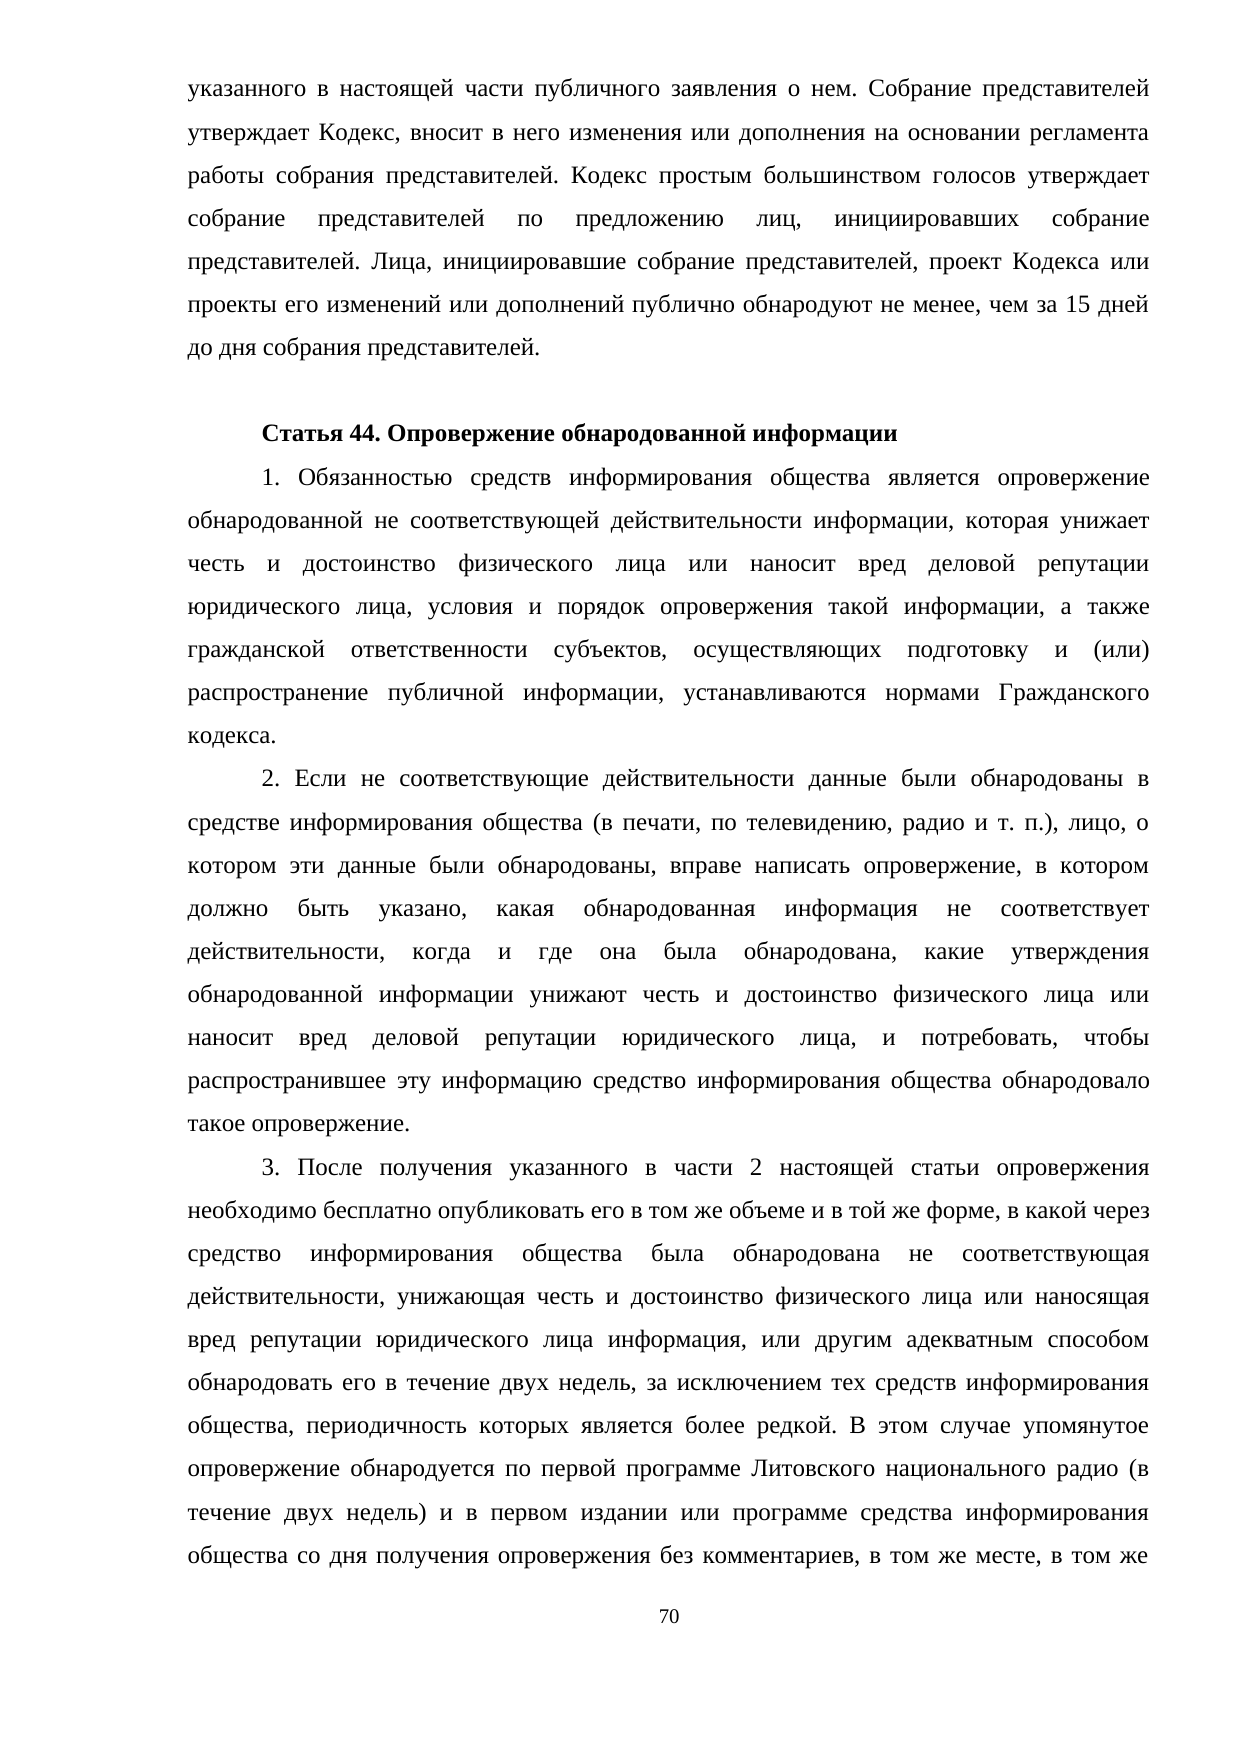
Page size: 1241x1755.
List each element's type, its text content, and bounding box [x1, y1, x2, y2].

text 2. Если не соответствующие действительности данные были обнародованы в средстве информирования общества (в печати, по телевидению, радио и т. п.), лицо, о котором эти данные были обнародованы, вправе написать опровержение, в котором должно быть указано, какая обнародованная информация не соответствует действительности, когда и где она была обнародована, какие утверждения обнародованной информации унижают честь и достоинство физического лица или наносит вред деловой репутации юридического лица, и потребовать, чтобы распространившее эту информацию средство информирования общества обнародовало такое опровержение. [187, 763, 1150, 1137]
text Статья 44. Опровержение обнародованной информации [187, 418, 1150, 447]
text 1. Обязанностью средств информирования общества является опровержение обнародованной не соответствующей действительности информации, которая унижает честь и достоинство физического лица или наносит вред деловой репутации юридического лица, условия и порядок опровержения такой информации, а также гражданской ответственности субъектов, осуществляющих подготовку и (или) распространение публичной информации, устанавливаются нормами Гражданского кодекса. [187, 462, 1150, 749]
text указанного в настоящей части публичного заявления о нем. Собрание представителей утверждает Кодекс, вносит в него изменения или дополнения на основании регламента работы собрания представителей. Кодекс простым большинством голосов утверждает собрание представителей по предложению лиц, инициировавших собрание представителей. Лица, инициировавшие собрание представителей, проект Кодекса или проекты его изменений или дополнений публично обнародуют не менее, чем за 15 дней до дня собрания представителей. [187, 73, 1150, 361]
text 3. После получения указанного в части 2 настоящей статьи опровержения необходимо бесплатно опубликовать его в том же объеме и в той же форме, в какой через средство информирования общества была обнародована не соответствующая действительности, унижающая честь и достоинство физического лица или наносящая вред репутации юридического лица информация, или другим адекватным способом обнародовать его в течение двух недель, за исключением тех средств информирования общества, периодичность которых является более редкой. В этом случае упомянутое опровержение обнародуется по первой программе Литовского национального радио (в течение двух недель) и в первом издании или программе средства информирования общества со дня получения опровержения без комментариев, в том же месте, в том же [187, 1152, 1150, 1568]
